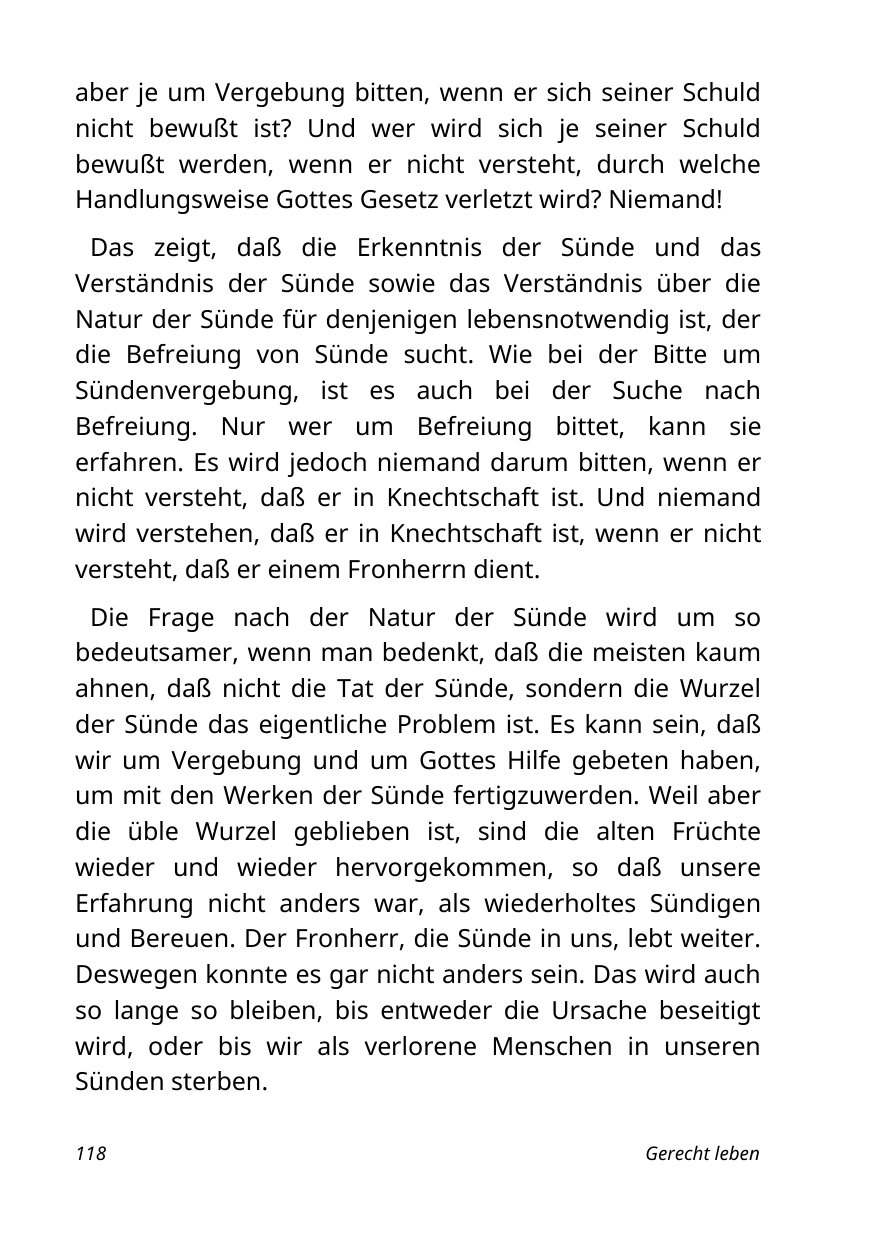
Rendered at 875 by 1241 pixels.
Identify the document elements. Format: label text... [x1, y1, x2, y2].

text Die Frage nach der Natur der Sünde wird um so bedeutsamer, wenn man bedenkt, daß die meisten kaum ahnen, daß nicht die Tat der Sünde, sondern die Wurzel der Sünde das eigentliche Problem ist. Es kann sein, daß wir um Vergebung und um Gottes Hilfe gebeten haben, um mit den Werken der Sünde fertigzuwerden. Weil aber die üble Wurzel geblieben ist, sind die alten Früchte wieder und wieder hervorgekommen, so daß unsere Erfahrung nicht anders war, als wiederholtes Sündigen und Bereuen. Der Fronherr, die Sünde in uns, lebt weiter. Deswegen konnte es gar nicht anders sein. Das wird auch so lange so bleiben, bis entweder die Ursache beseitigt wird, oder bis wir als verlorene Menschen in unseren Sünden sterben. [75, 599, 762, 1098]
text aber je um Vergebung bitten, wenn er sich seiner Schuld nicht bewußt ist? Und wer wird sich je seiner Schuld bewußt werden, wenn er nicht versteht, durch welche Handlungsweise Gottes Gesetz verletzt wird? Niemand! [75, 75, 762, 216]
text Das zeigt, daß die Erkenntnis der Sünde und das Verständnis der Sünde sowie das Verständnis über die Natur der Sünde für denjenigen lebensnotwendig ist, der die Befreiung von Sünde sucht. Wie bei der Bitte um Sündenvergebung, ist es auch bei der Suche nach Befreiung. Nur wer um Befreiung bittet, kann sie erfahren. Es wird jedoch niemand darum bitten, wenn er nicht versteht, daß er in Knechtschaft ist. Und niemand wird verstehen, daß er in Knechtschaft ist, wenn er nicht versteht, daß er einem Fronherrn dient. [75, 230, 762, 586]
